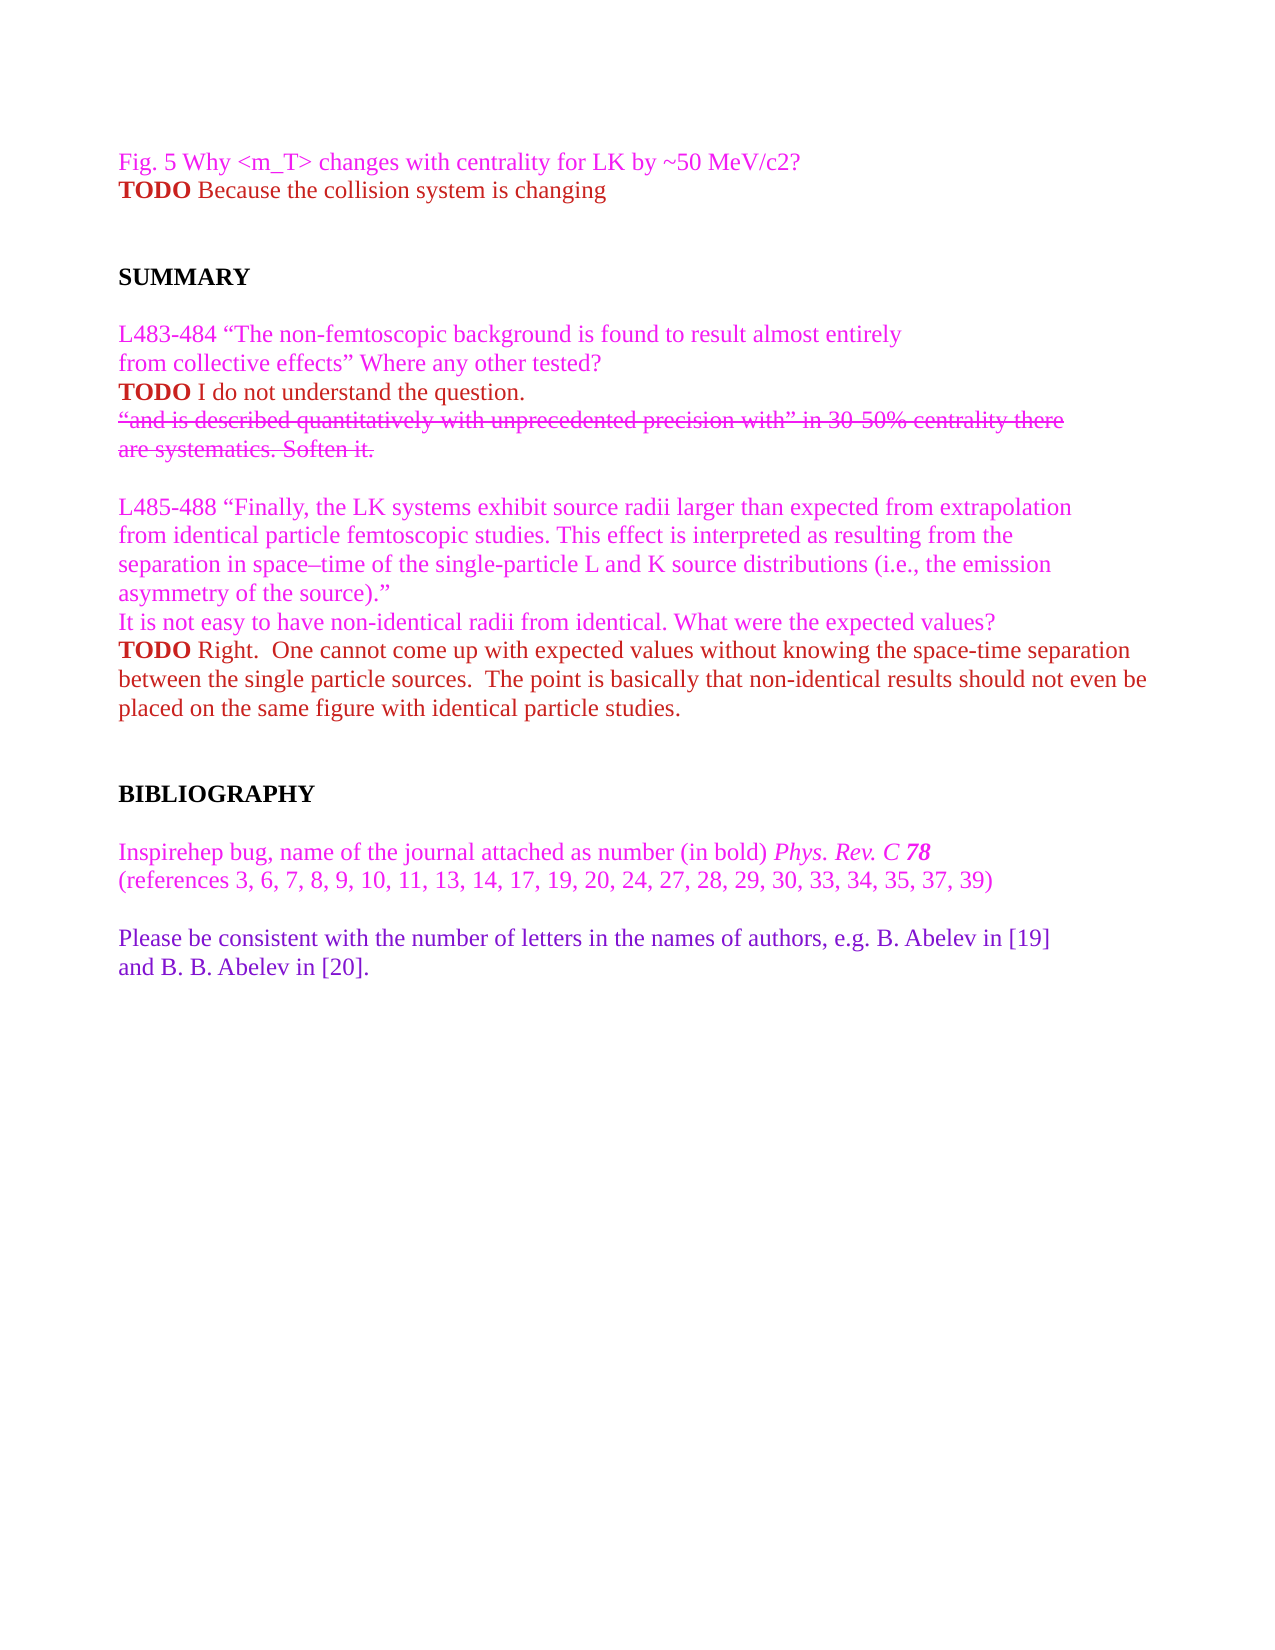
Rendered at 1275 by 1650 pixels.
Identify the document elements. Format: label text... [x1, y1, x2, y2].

text separation in space–time of the single-particle L and K source distributions (i.e., the emission [118, 549, 1157, 578]
text TODO I do not understand the question. [118, 377, 1157, 406]
text TODO Because the collision system is changing [118, 176, 1157, 204]
text SUMMARY [118, 262, 1157, 291]
text (references 3, 6, 7, 8, 9, 10, 11, 13, 14, 17, 19, 20, 24, 27, 28, 29, 30, 33, 34, 35, 37, 39) [118, 866, 1157, 894]
text from collective effects” Where any other tested? [118, 348, 1157, 377]
text from identical particle femtoscopic studies. This effect is interpreted as resulting from the [118, 521, 1157, 549]
text BIBLIOGRAPHY [118, 779, 1157, 808]
text L485-488 “Finally, the LK systems exhibit source radii larger than expected from extrapolation [118, 492, 1157, 521]
text It is not easy to have non-identical radii from identical. What were the expected values? [118, 607, 1157, 636]
text Inspirehep bug, name of the journal attached as number (in bold) Phys. Rev. C 78 [118, 837, 1157, 866]
text and B. B. Abelev in [20]. [118, 952, 1157, 981]
text are systematics. Soften it. [118, 434, 1157, 463]
text Fig. 5 Why <m_T> changes with centrality for LK by ~50 MeV/c2? [118, 147, 1157, 176]
text asymmetry of the source).” [118, 578, 1157, 607]
text “and is described quantitatively with unprecedented precision with” in 30-50% centrality there [118, 406, 1157, 434]
text TODO Right. One cannot come up with expected values without knowing the space-time separation between the single particle sources. The point is basically that non-identical results should not even be placed on the same figure with identical particle studies. [118, 636, 1157, 722]
text Please be consistent with the number of letters in the names of authors, e.g. B. Abelev in [19] [118, 923, 1157, 952]
text L483-484 “The non-femtoscopic background is found to result almost entirely [118, 319, 1157, 348]
